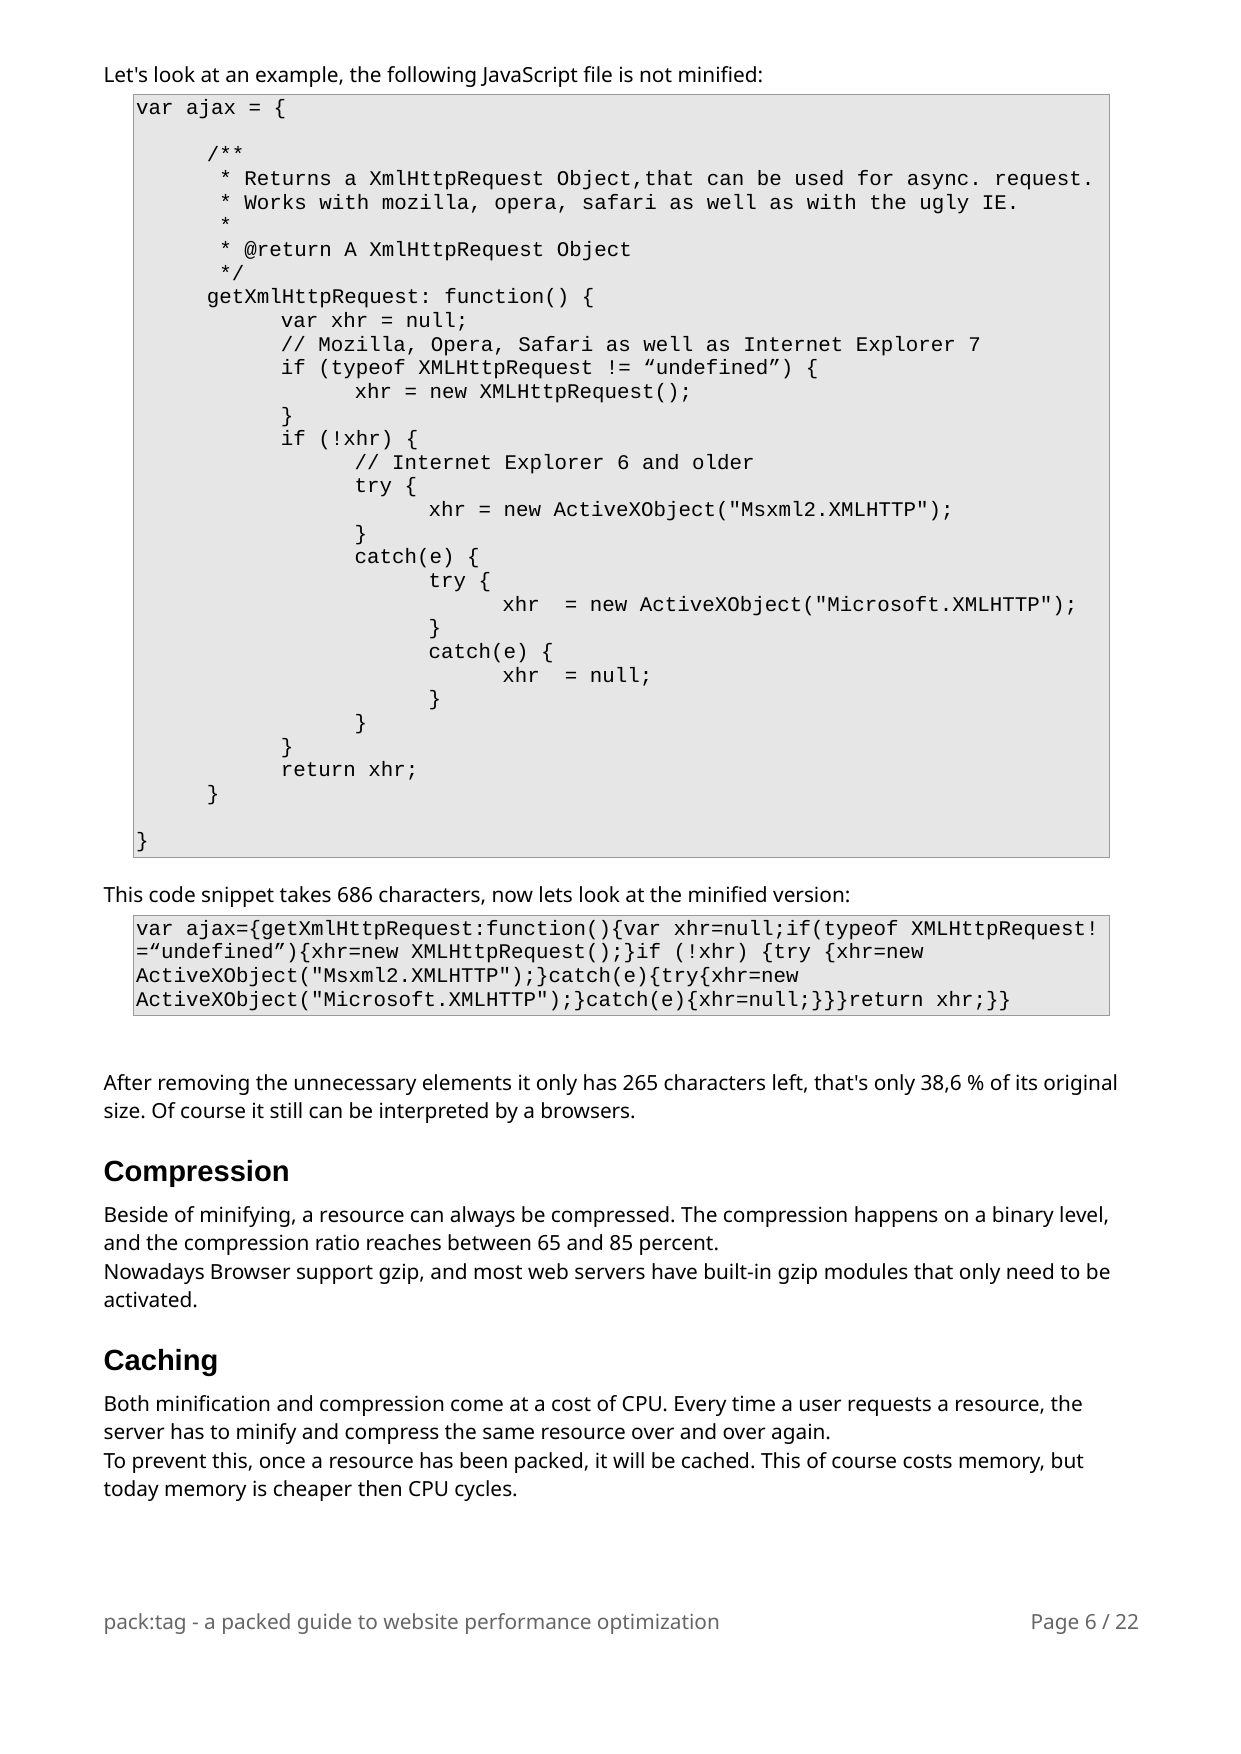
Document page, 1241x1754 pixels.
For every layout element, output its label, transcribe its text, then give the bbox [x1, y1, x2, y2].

text To prevent this, once a resource has been packed, it will be cached. This of course costs memory, but today memory is cheaper then CPU cycles. [103, 1446, 1139, 1503]
text var ajax = { /** * Returns a XmlHttpRequest Object,that can be used for async. request. * Works with mozilla, opera, safari as well as with the ugly IE. * * @return A XmlHttpRequest Object */ getXmlHttpRequest: function() { var xhr = null; // Mozilla, Opera, Safari as well as Internet Explorer 7 if (typeof XMLHttpRequest != “undefined”) { xhr = new XMLHttpRequest(); } if (!xhr) { // Internet Explorer 6 and older try { xhr = new ActiveXObject("Msxml2.XMLHTTP"); } catch(e) { try { xhr = new ActiveXObject("Microsoft.XMLHTTP"); } catch(e) { xhr = null; } } } return xhr; } } [134, 95, 1109, 857]
text This code snippet takes 686 characters, now lets look at the minified version: [103, 881, 1139, 909]
text Both minification and compression come at a cost of CPU. Every time a user requests a resource, the server has to minify and compress the same resource over and over again. [103, 1389, 1139, 1446]
text After removing the unnecessary elements it only has 265 characters left, that's only 38,6 % of its original size. Of course it still can be interpreted by a browsers. [103, 1068, 1139, 1124]
text Beside of minifying, a resource can always be compressed. The compression happens on a binary level, and the compression ratio reaches between 65 and 85 percent. [103, 1200, 1139, 1257]
subtitle Compression [103, 1154, 1139, 1187]
text var ajax={getXmlHttpRequest:function(){var xhr=null;if(typeof XMLHttpRequest!=“undefined”){xhr=new XMLHttpRequest();}if (!xhr) {try {xhr=new ActiveXObject("Msxml2.XMLHTTP");}catch(e){try{xhr=new ActiveXObject("Microsoft.XMLHTTP");}catch(e){xhr=null;}}}return xhr;}} [134, 916, 1109, 1015]
text Nowadays Browser support gzip, and most web servers have built-in gzip modules that only need to be activated. [103, 1257, 1139, 1314]
subtitle Caching [103, 1343, 1139, 1377]
text Let's look at an example, the following JavaScript file is not minified: [103, 60, 1139, 88]
